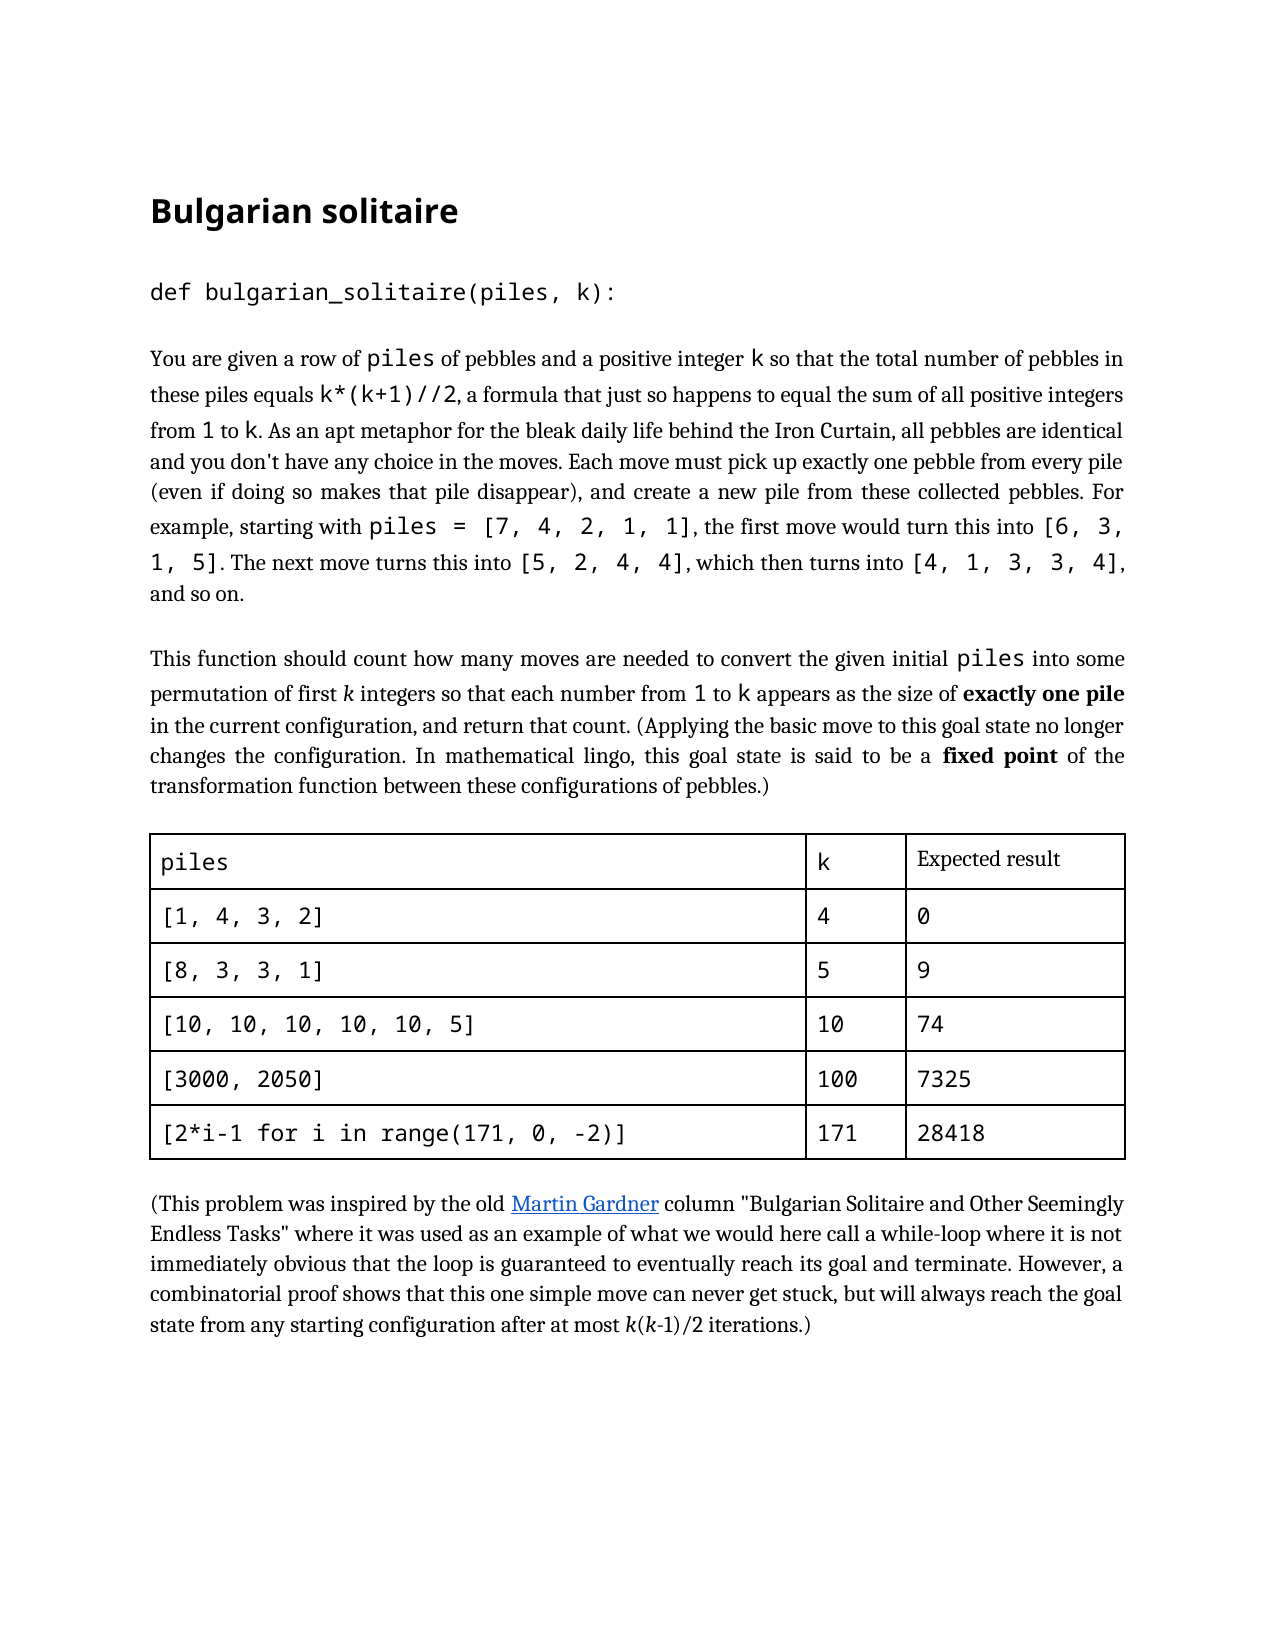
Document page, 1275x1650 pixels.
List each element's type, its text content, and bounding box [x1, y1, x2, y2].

table_header piles [151, 835, 805, 887]
table_cell [8, 3, 3, 1] [151, 944, 805, 996]
table_cell 5 [807, 944, 905, 996]
table_cell [1, 4, 3, 2] [151, 890, 805, 942]
text (This problem was inspired by the old Martin Gardner column "Bulgarian Solitaire and Other Seemingly Endless Tasks" where it was used as an example of what we would here call a while-loop where it is not immediately obvious that the loop is guaranteed to eventually reach its goal and terminate. However, a combinatorial proof shows that this one simple move can never get stuck, but will always reach the goal state from any starting configuration after at most k(k-1)/2 iterations.) [150, 1191, 1125, 1338]
table_header k [807, 835, 905, 887]
table_cell 28418 [907, 1106, 1124, 1158]
table_cell 0 [907, 890, 1124, 942]
table_cell [2*i-1 for i in range(171, 0, -2)] [151, 1106, 805, 1158]
table_cell 74 [907, 998, 1124, 1050]
table_cell 10 [807, 998, 905, 1050]
table_cell 100 [807, 1052, 905, 1104]
table_cell 9 [907, 944, 1124, 996]
text def bulgarian_solitaire(piles, k): [150, 276, 1125, 307]
table_cell 7325 [907, 1052, 1124, 1104]
text This function should count how many moves are needed to convert the given initial piles into some permutation of first k integers so that each number from 1 to k appears as the size of exactly one pile in the current configuration, and return that count. (Applying the basic move to this goal state no longer changes the configuration. In mathematical lingo, this goal state is said to be a fixed point of the transformation function between these configurations of pebbles.) [150, 641, 1125, 799]
table_cell [10, 10, 10, 10, 10, 5] [151, 998, 805, 1050]
table_cell [3000, 2050] [151, 1052, 805, 1104]
table_header Expected result [907, 835, 1124, 887]
text You are given a row of piles of pebbles and a positive integer k so that the total number of pebbles in these piles equals k*(k+1)//2, a formula that just so happens to equal the sum of all positive integers from 1 to k. As an apt metaphor for the bleak daily life behind the Iron Curtain, all pebbles are identical and you don't have any choice in the moves. Each move must pick up exactly one pebble from every pile (even if doing so makes that pile disappear), and create a new pile from these collected pebbles. For example, starting with piles = [7, 4, 2, 1, 1], the first move would turn this into [6, 3, 1, 5]. The next move turns this into [5, 2, 4, 4], which then turns into [4, 1, 3, 3, 4], and so on. [150, 342, 1125, 607]
table_cell 171 [807, 1106, 905, 1158]
table_cell 4 [807, 890, 905, 942]
subtitle Bulgarian solitaire [150, 187, 1125, 233]
